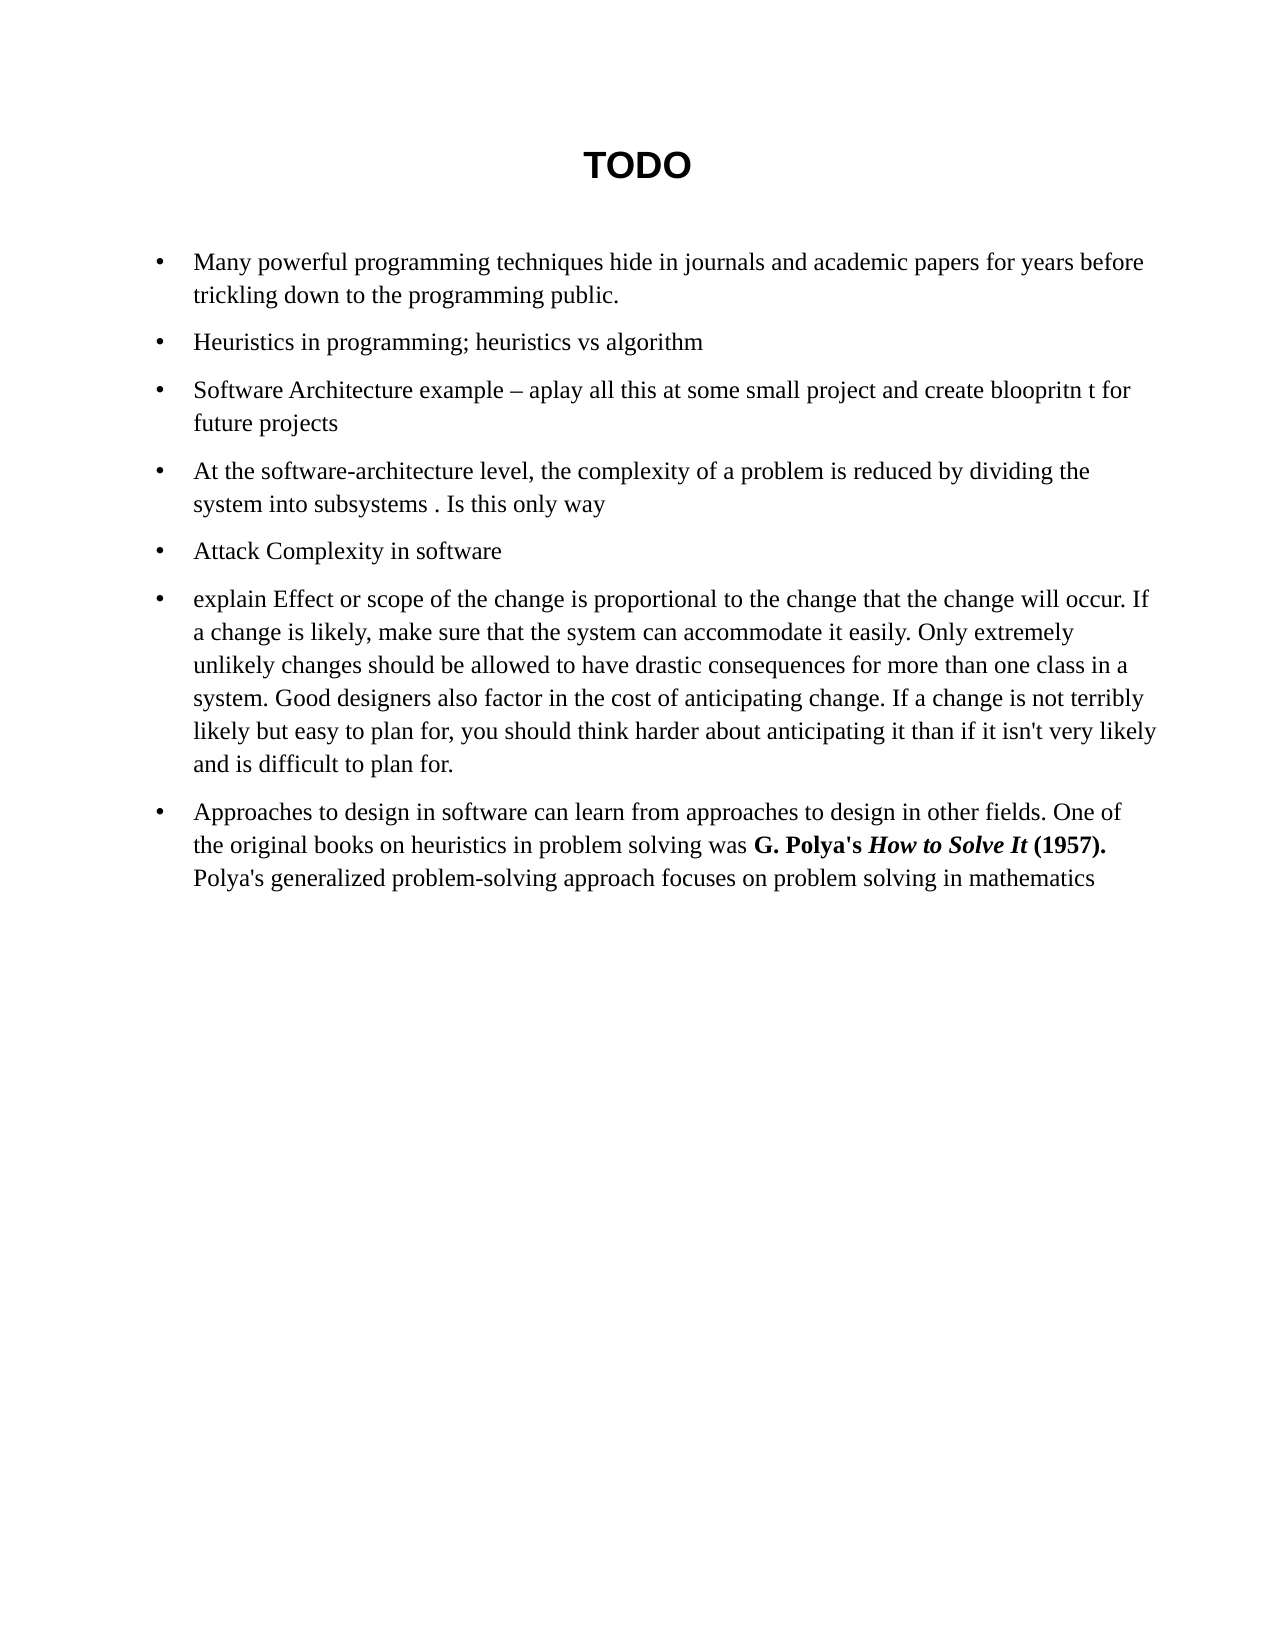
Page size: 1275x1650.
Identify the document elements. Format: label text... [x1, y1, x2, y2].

list explain Effect or scope of the change is proportional to the change that the change will occur. If a change is likely, make sure that the system can accommodate it easily. Only extremely unlikely changes should be allowed to have drastic consequences for more than one class in a system. Good designers also factor in the cost of anticipating change. If a change is not terribly likely but easy to plan for, you should think harder about anticipating it than if it isn't very likely and is difficult to plan for. [156, 584, 1157, 778]
list Many powerful programming techniques hide in journals and academic papers for years before trickling down to the programming public. [156, 247, 1157, 309]
list Software Architecture example – aplay all this at some small project and create bloopritn t for future projects [156, 375, 1157, 437]
list Attack Complexity in software [156, 536, 1157, 565]
list Approaches to design in software can learn from approaches to design in other fields. One of the original books on heuristics in problem solving was G. Polya's How to Solve It (1957). Polya's generalized problem-solving approach focuses on problem solving in mathematics [156, 797, 1157, 891]
list Heuristics in programming; heuristics vs algorithm [156, 327, 1157, 356]
list At the software-architecture level, the complexity of a problem is reduced by dividing the system into subsystems . Is this only way [156, 456, 1157, 517]
subtitle TODO [118, 143, 1157, 187]
